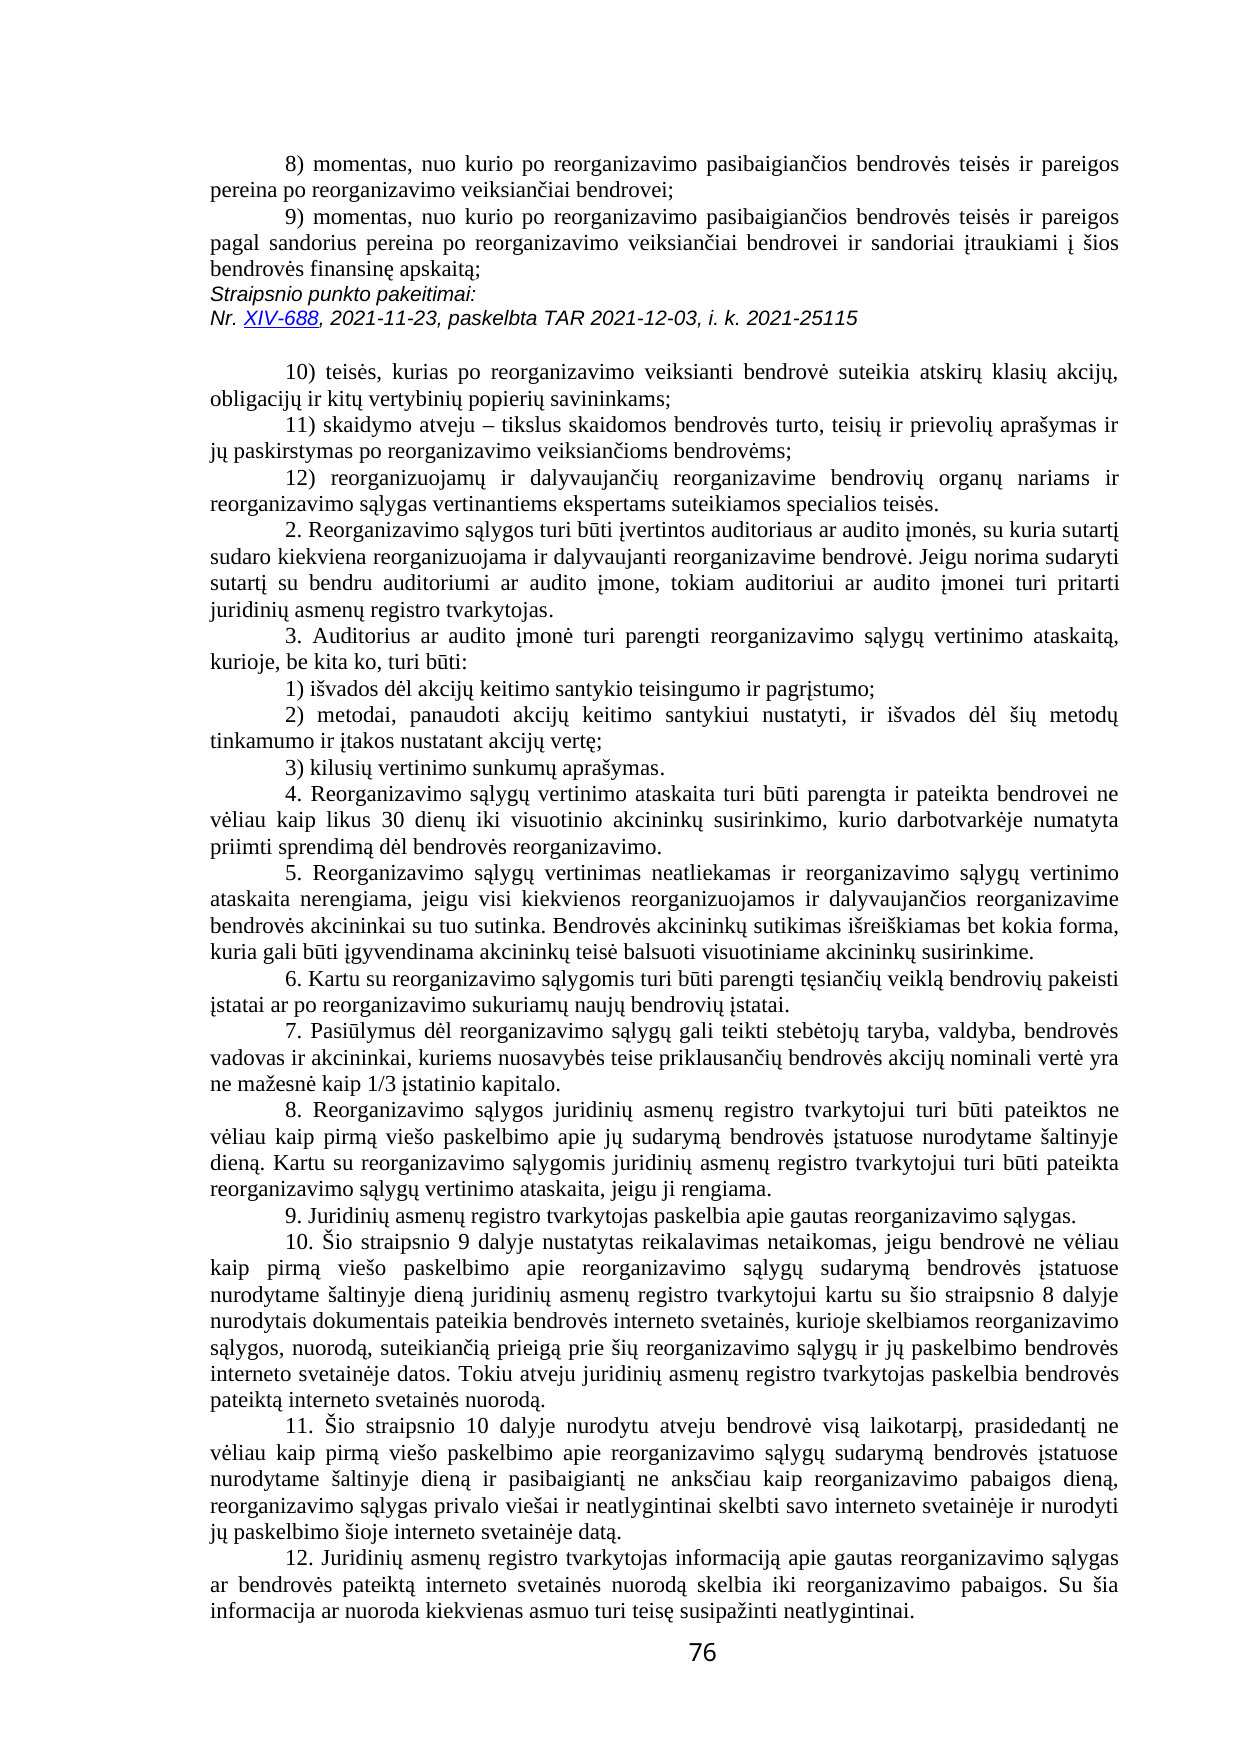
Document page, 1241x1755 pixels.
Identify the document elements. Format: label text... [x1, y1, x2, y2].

text 9) momentas, nuo kurio po reorganizavimo pasibaigiančios bendrovės teisės ir pareigos pagal sandorius pereina po reorganizavimo veiksiančiai bendrovei ir sandoriai įtraukiami į šios bendrovės finansinę apskaitą; [210, 203, 1120, 282]
text 11) skaidymo atveju – tikslus skaidomos bendrovės turto, teisių ir prievolių aprašymas ir jų paskirstymas po reorganizavimo veiksiančioms bendrovėms; [210, 411, 1120, 464]
text 10. Šio straipsnio 9 dalyje nustatytas reikalavimas netaikomas, jeigu bendrovė ne vėliau kaip pirmą viešo paskelbimo apie reorganizavimo sąlygų sudarymą bendrovės įstatuose nurodytame šaltinyje dieną juridinių asmenų registro tvarkytojui kartu su šio straipsnio 8 dalyje nurodytais dokumentais pateikia bendrovės interneto svetainės, kurioje skelbiamos reorganizavimo sąlygos, nuorodą, suteikiančią prieigą prie šių reorganizavimo sąlygų ir jų paskelbimo bendrovės interneto svetainėje datos. Tokiu atveju juridinių asmenų registro tvarkytojas paskelbia bendrovės pateiktą interneto svetainės nuorodą. [210, 1228, 1120, 1413]
text 2. Reorganizavimo sąlygos turi būti įvertintos auditoriaus ar audito įmonės, su kuria sutartį sudaro kiekviena reorganizuojama ir dalyvaujanti reorganizavime bendrovė. Jeigu norima sudaryti sutartį su bendru auditoriumi ar audito įmone, tokiam auditoriui ar audito įmonei turi pritarti juridinių asmenų registro tvarkytojas. [210, 517, 1120, 622]
text 12) reorganizuojamų ir dalyvaujančių reorganizavime bendrovių organų nariams ir reorganizavimo sąlygas vertinantiems ekspertams suteikiamos specialios teisės. [210, 464, 1120, 517]
text 10) teisės, kurias po reorganizavimo veiksianti bendrovė suteikia atskirų klasių akcijų, obligacijų ir kitų vertybinių popierių savininkams; [210, 358, 1120, 411]
text 11. Šio straipsnio 10 dalyje nurodytu atveju bendrovė visą laikotarpį, prasidedantį ne vėliau kaip pirmą viešo paskelbimo apie reorganizavimo sąlygų sudarymą bendrovės įstatuose nurodytame šaltinyje dieną ir pasibaigiantį ne anksčiau kaip reorganizavimo pabaigos dieną, reorganizavimo sąlygas privalo viešai ir neatlygintinai skelbti savo interneto svetainėje ir nurodyti jų paskelbimo šioje interneto svetainėje datą. [210, 1413, 1120, 1544]
text 4. Reorganizavimo sąlygų vertinimo ataskaita turi būti parengta ir pateikta bendrovei ne vėliau kaip likus 30 dienų iki visuotinio akcininkų susirinkimo, kurio darbotvarkėje numatyta priimti sprendimą dėl bendrovės reorganizavimo. [210, 780, 1120, 859]
text 6. Kartu su reorganizavimo sąlygomis turi būti parengti tęsiančių veiklą bendrovių pakeisti įstatai ar po reorganizavimo sukuriamų naujų bendrovių įstatai. [210, 964, 1120, 1017]
text Nr. XIV-688, 2021-11-23, paskelbta TAR 2021-12-03, i. k. 2021-25115 [210, 306, 1120, 330]
text 1) išvados dėl akcijų keitimo santykio teisingumo ir pagrįstumo; [210, 675, 1120, 701]
text 7. Pasiūlymus dėl reorganizavimo sąlygų gali teikti stebėtojų taryba, valdyba, bendrovės vadovas ir akcininkai, kuriems nuosavybės teise priklausančių bendrovės akcijų nominali vertė yra ne mažesnė kaip 1/3 įstatinio kapitalo. [210, 1017, 1120, 1096]
text 3) kilusių vertinimo sunkumų aprašymas. [210, 754, 1120, 780]
text 12. Juridinių asmenų registro tvarkytojas informaciją apie gautas reorganizavimo sąlygas ar bendrovės pateiktą interneto svetainės nuorodą skelbia iki reorganizavimo pabaigos. Su šia informacija ar nuoroda kiekvienas asmuo turi teisę susipažinti neatlygintinai. [210, 1544, 1120, 1623]
text 8) momentas, nuo kurio po reorganizavimo pasibaigiančios bendrovės teisės ir pareigos pereina po reorganizavimo veiksiančiai bendrovei; [210, 150, 1120, 203]
text 2) metodai, panaudoti akcijų keitimo santykiui nustatyti, ir išvados dėl šių metodų tinkamumo ir įtakos nustatant akcijų vertę; [210, 701, 1120, 754]
text 9. Juridinių asmenų registro tvarkytojas paskelbia apie gautas reorganizavimo sąlygas. [210, 1202, 1120, 1228]
text 8. Reorganizavimo sąlygos juridinių asmenų registro tvarkytojui turi būti pateiktos ne vėliau kaip pirmą viešo paskelbimo apie jų sudarymą bendrovės įstatuose nurodytame šaltinyje dieną. Kartu su reorganizavimo sąlygomis juridinių asmenų registro tvarkytojui turi būti pateikta reorganizavimo sąlygų vertinimo ataskaita, jeigu ji rengiama. [210, 1096, 1120, 1202]
text Straipsnio punkto pakeitimai: [210, 282, 1120, 306]
text 3. Auditorius ar audito įmonė turi parengti reorganizavimo sąlygų vertinimo ataskaitą, kurioje, be kita ko, turi būti: [210, 622, 1120, 675]
text 5. Reorganizavimo sąlygų vertinimas neatliekamas ir reorganizavimo sąlygų vertinimo ataskaita nerengiama, jeigu visi kiekvienos reorganizuojamos ir dalyvaujančios reorganizavime bendrovės akcininkai su tuo sutinka. Bendrovės akcininkų sutikimas išreiškiamas bet kokia forma, kuria gali būti įgyvendinama akcininkų teisė balsuoti visuotiniame akcininkų susirinkime. [210, 859, 1120, 964]
